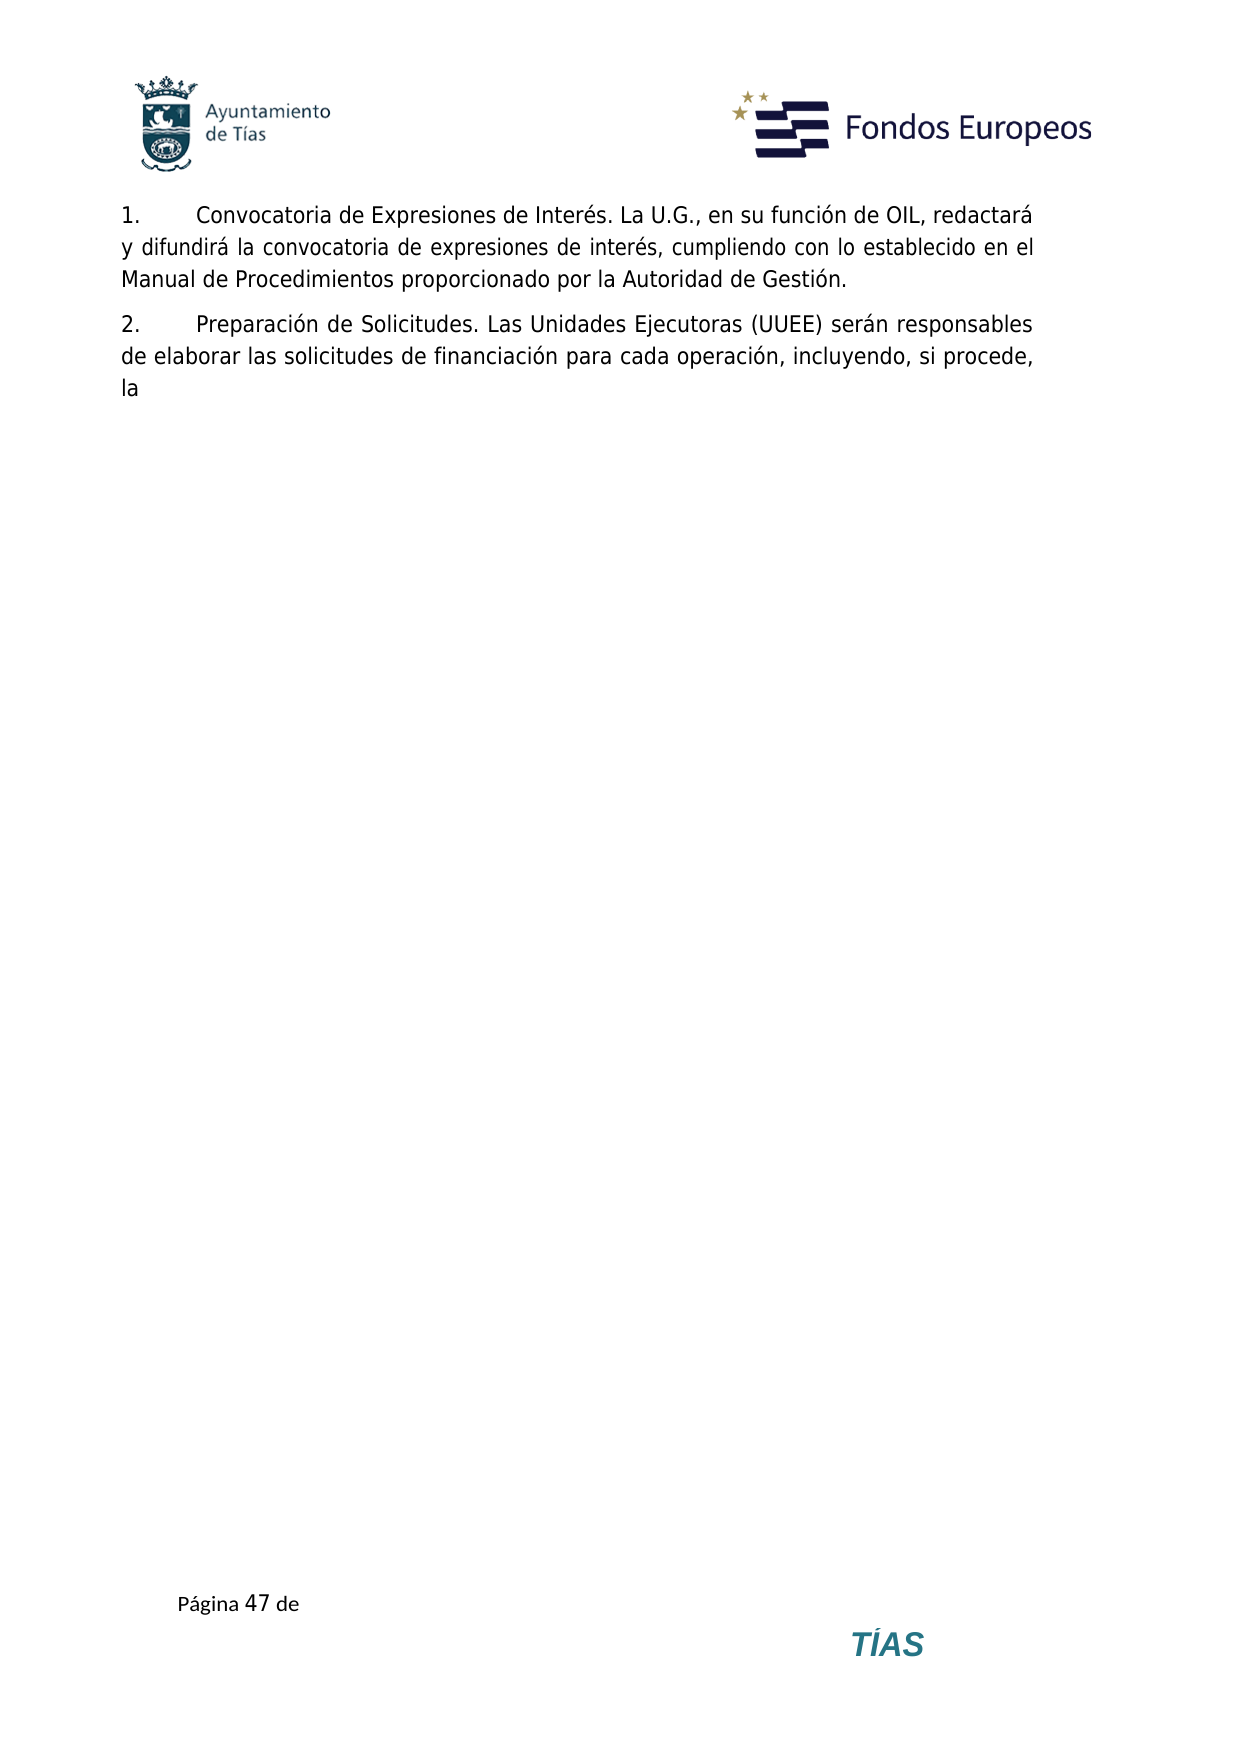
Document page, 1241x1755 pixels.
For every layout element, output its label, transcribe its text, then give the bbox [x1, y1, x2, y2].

list Preparación de Solicitudes. Las Unidades Ejecutoras (UUEE) serán responsables de elaborar las solicitudes de financiación para cada operación, incluyendo, si procede, la [121, 311, 1034, 402]
list Convocatoria de Expresiones de Interés. La U.G., en su función de OIL, redactará y difundirá la convocatoria de expresiones de interés, cumpliendo con lo establecido en el Manual de Procedimientos proporcionado por la Autoridad de Gestión. [121, 202, 1034, 293]
